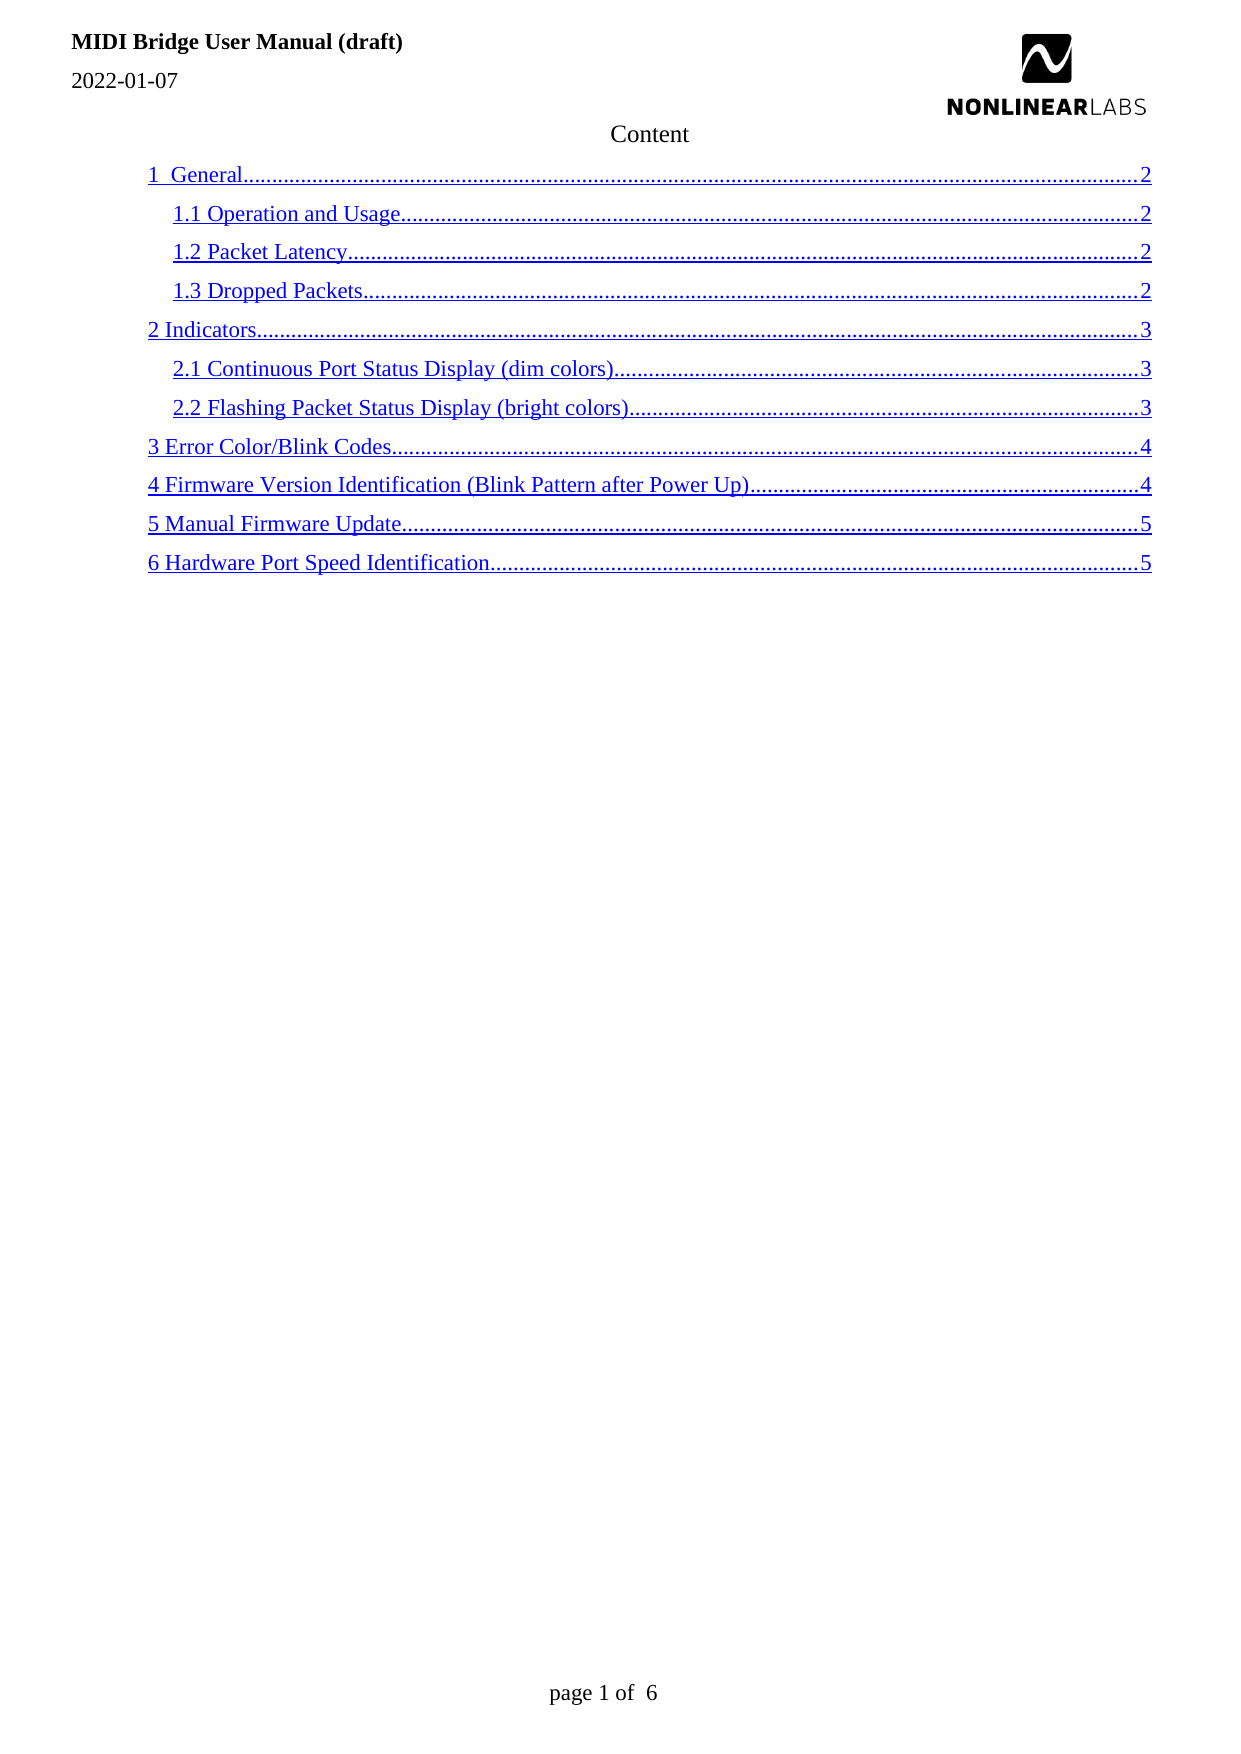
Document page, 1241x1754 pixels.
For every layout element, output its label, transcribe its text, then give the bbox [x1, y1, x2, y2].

text 6 Hardware Port Speed Identification 5 [148, 549, 1152, 572]
text 2.2 Flashing Packet Status Display (bright colors) 3 [173, 394, 1152, 417]
text 3 Error Color/Blink Codes 4 [148, 433, 1152, 456]
text 1.2 Packet Latency 2 [173, 238, 1152, 261]
text 1 General 2 [148, 161, 1152, 184]
text 5 Manual Firmware Update 5 [148, 510, 1152, 533]
text 2 Indicators 3 [148, 316, 1152, 339]
text 1.1 Operation and Usage 2 [173, 199, 1152, 223]
text 1.3 Dropped Packets 2 [173, 277, 1152, 300]
text 2.1 Continuous Port Status Display (dim colors) 3 [173, 355, 1152, 378]
text 4 Firmware Version Identification (Blink Pattern after Power Up) 4 [148, 472, 1152, 494]
picture [940, 31, 1150, 118]
text Content [148, 119, 1152, 148]
